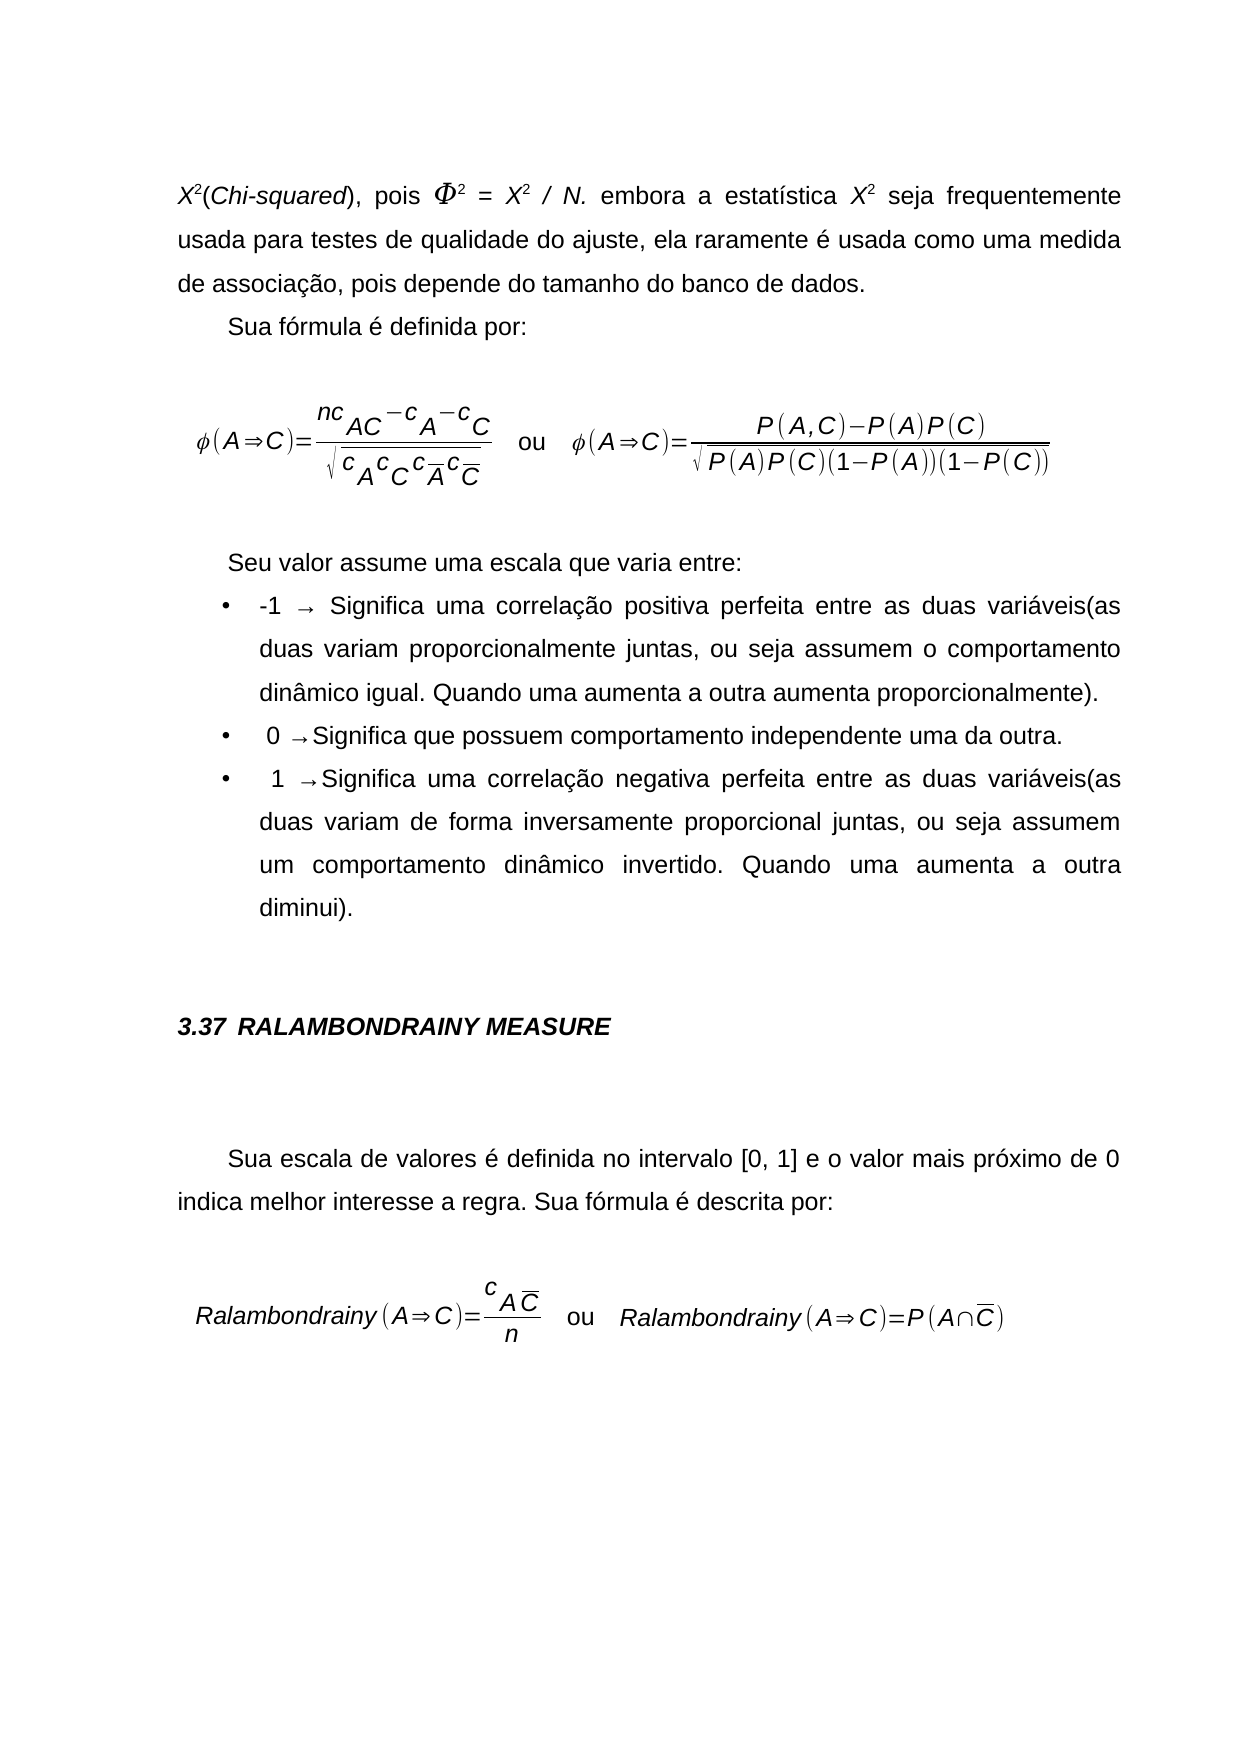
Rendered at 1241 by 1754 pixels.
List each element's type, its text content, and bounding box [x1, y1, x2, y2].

text Sua escala de valores é definida no intervalo [0, 1] e o valor mais próximo de 0 indica melhor interesse a regra. Sua fórmula é descrita por: [177, 1144, 1122, 1216]
text ou [177, 1273, 1122, 1348]
text Sua fórmula é definida por: [177, 312, 1122, 341]
subtitle RALAMBONDRAINY MEASURE [177, 1011, 1122, 1040]
list 1 →Significa uma correlação negativa perfeita entre as duas variáveis(as duas variam de forma inversamente proporcional juntas, ou seja assumem um comportamento dinâmico invertido. Quando uma aumenta a outra diminui). [222, 764, 1122, 922]
list -1 → Significa uma correlação positiva perfeita entre as duas variáveis(as duas variam proporcionalmente juntas, ou seja assumem o comportamento dinâmico igual. Quando uma aumenta a outra aumenta proporcionalmente). [222, 591, 1122, 706]
text ou [177, 398, 1122, 491]
text Seu valor assume uma escala que varia entre: [177, 548, 1122, 577]
list 0 →Significa que possuem comportamento independente uma da outra. [222, 721, 1122, 749]
text X2(Chi-squared), pois Φ2 = X2 / N. embora a estatística X2 seja frequentemente usada para testes de qualidade do ajuste, ela raramente é usada como uma medida de associação, pois depende do tamanho do banco de dados. [177, 177, 1122, 297]
